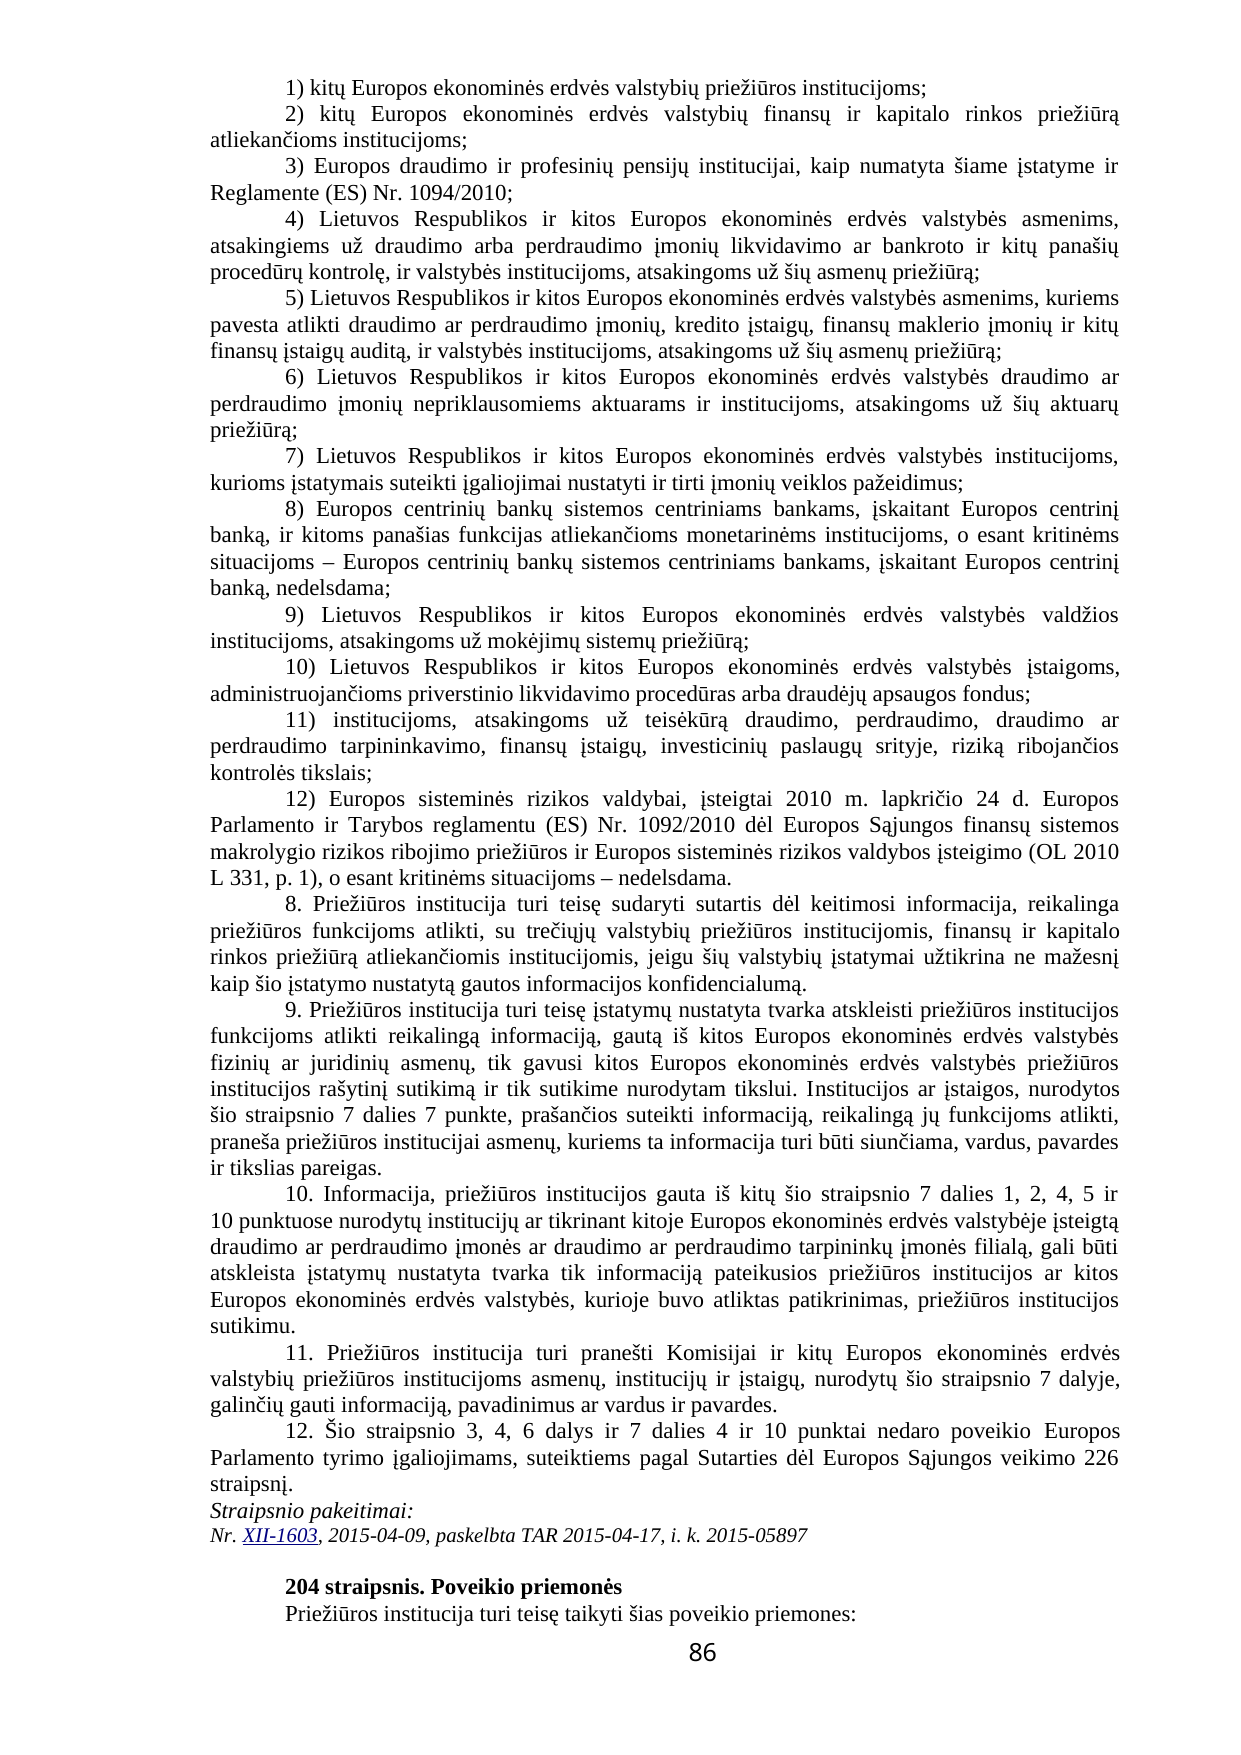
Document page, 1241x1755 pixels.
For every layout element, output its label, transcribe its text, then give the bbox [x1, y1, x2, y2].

subtitle 204 straipsnis. Poveikio priemonės [210, 1573, 1120, 1600]
text 8) Europos centrinių bankų sistemos centriniams bankams, įskaitant Europos centrinį banką, ir kitoms panašias funkcijas atliekančioms monetarinėms institucijoms, o esant kritinėms situacijoms – Europos centrinių bankų sistemos centriniams bankams, įskaitant Europos centrinį banką, nedelsdama; [210, 495, 1120, 601]
text 11. Priežiūros institucija turi pranešti Komisijai ir kitų Europos ekonominės erdvės valstybių priežiūros institucijoms asmenų, institucijų ir įstaigų, nurodytų šio straipsnio 7 dalyje, galinčių gauti informaciją, pavadinimus ar vardus ir pavardes. [210, 1338, 1120, 1418]
text 6) Lietuvos Respublikos ir kitos Europos ekonominės erdvės valstybės draudimo ar perdraudimo įmonių nepriklausomiems aktuarams ir institucijoms, atsakingoms už šių aktuarų priežiūrą; [210, 363, 1120, 442]
text 7) Lietuvos Respublikos ir kitos Europos ekonominės erdvės valstybės institucijoms, kurioms įstatymais suteikti įgaliojimai nustatyti ir tirti įmonių veiklos pažeidimus; [210, 442, 1120, 495]
text 5) Lietuvos Respublikos ir kitos Europos ekonominės erdvės valstybės asmenims, kuriems pavesta atlikti draudimo ar perdraudimo įmonių, kredito įstaigų, finansų maklerio įmonių ir kitų finansų įstaigų auditą, ir valstybės institucijoms, atsakingoms už šių asmenų priežiūrą; [210, 284, 1120, 363]
text 1) kitų Europos ekonominės erdvės valstybių priežiūros institucijoms; [210, 73, 1120, 100]
text 10. Informacija, priežiūros institucijos gauta iš kitų šio straipsnio 7 dalies 1, 2, 4, 5 ir 10 punktuose nurodytų institucijų ar tikrinant kitoje Europos ekonominės erdvės valstybėje įsteigtą draudimo ar perdraudimo įmonės ar draudimo ar perdraudimo tarpininkų įmonės filialą, gali būti atskleista įstatymų nustatyta tvarka tik informaciją pateikusios priežiūros institucijos ar kitos Europos ekonominės erdvės valstybės, kurioje buvo atliktas patikrinimas, priežiūros institucijos sutikimu. [210, 1180, 1120, 1338]
text 9) Lietuvos Respublikos ir kitos Europos ekonominės erdvės valstybės valdžios institucijoms, atsakingoms už mokėjimų sistemų priežiūrą; [210, 601, 1120, 653]
text 9. Priežiūros institucija turi teisę įstatymų nustatyta tvarka atskleisti priežiūros institucijos funkcijoms atlikti reikalingą informaciją, gautą iš kitos Europos ekonominės erdvės valstybės fizinių ar juridinių asmenų, tik gavusi kitos Europos ekonominės erdvės valstybės priežiūros institucijos rašytinį sutikimą ir tik sutikime nurodytam tikslui. Institucijos ar įstaigos, nurodytos šio straipsnio 7 dalies 7 punkte, prašančios suteikti informaciją, reikalingą jų funkcijoms atlikti, praneša priežiūros institucijai asmenų, kuriems ta informacija turi būti siunčiama, vardus, pavardes ir tikslias pareigas. [210, 996, 1120, 1180]
text 2) kitų Europos ekonominės erdvės valstybių finansų ir kapitalo rinkos priežiūrą atliekančioms institucijoms; [210, 100, 1120, 153]
text 10) Lietuvos Respublikos ir kitos Europos ekonominės erdvės valstybės įstaigoms, administruojančioms priverstinio likvidavimo procedūras arba draudėjų apsaugos fondus; [210, 653, 1120, 706]
text 12) Europos sisteminės rizikos valdybai, įsteigtai 2010 m. lapkričio 24 d. Europos Parlamento ir Tarybos reglamentu (ES) Nr. 1092/2010 dėl Europos Sąjungos finansų sistemos makrolygio rizikos ribojimo priežiūros ir Europos sisteminės rizikos valdybos įsteigimo (OL 2010 L 331, p. 1), o esant kritinėms situacijoms – nedelsdama. [210, 785, 1120, 891]
text 4) Lietuvos Respublikos ir kitos Europos ekonominės erdvės valstybės asmenims, atsakingiems už draudimo arba perdraudimo įmonių likvidavimo ar bankroto ir kitų panašių procedūrų kontrolę, ir valstybės institucijoms, atsakingoms už šių asmenų priežiūrą; [210, 205, 1120, 284]
text 3) Europos draudimo ir profesinių pensijų institucijai, kaip numatyta šiame įstatyme ir Reglamente (ES) Nr. 1094/2010; [210, 153, 1120, 205]
text Priežiūros institucija turi teisę taikyti šias poveikio priemones: [210, 1600, 1120, 1626]
text 12. Šio straipsnio 3, 4, 6 dalys ir 7 dalies 4 ir 10 punktai nedaro poveikio Europos Parlamento tyrimo įgaliojimams, suteiktiems pagal Sutarties dėl Europos Sąjungos veikimo 226 straipsnį. [210, 1418, 1120, 1497]
text 8. Priežiūros institucija turi teisę sudaryti sutartis dėl keitimosi informacija, reikalinga priežiūros funkcijoms atlikti, su trečiųjų valstybių priežiūros institucijomis, finansų ir kapitalo rinkos priežiūrą atliekančiomis institucijomis, jeigu šių valstybių įstatymai užtikrina ne mažesnį kaip šio įstatymo nustatytą gautos informacijos konfidencialumą. [210, 891, 1120, 996]
text Nr. XII-1603, 2015-04-09, paskelbta TAR 2015-04-17, i. k. 2015-05897 [210, 1523, 1120, 1547]
text Straipsnio pakeitimai: [210, 1497, 1120, 1523]
text 11) institucijoms, atsakingoms už teisėkūrą draudimo, perdraudimo, draudimo ar perdraudimo tarpininkavimo, finansų įstaigų, investicinių paslaugų srityje, riziką ribojančios kontrolės tikslais; [210, 706, 1120, 785]
